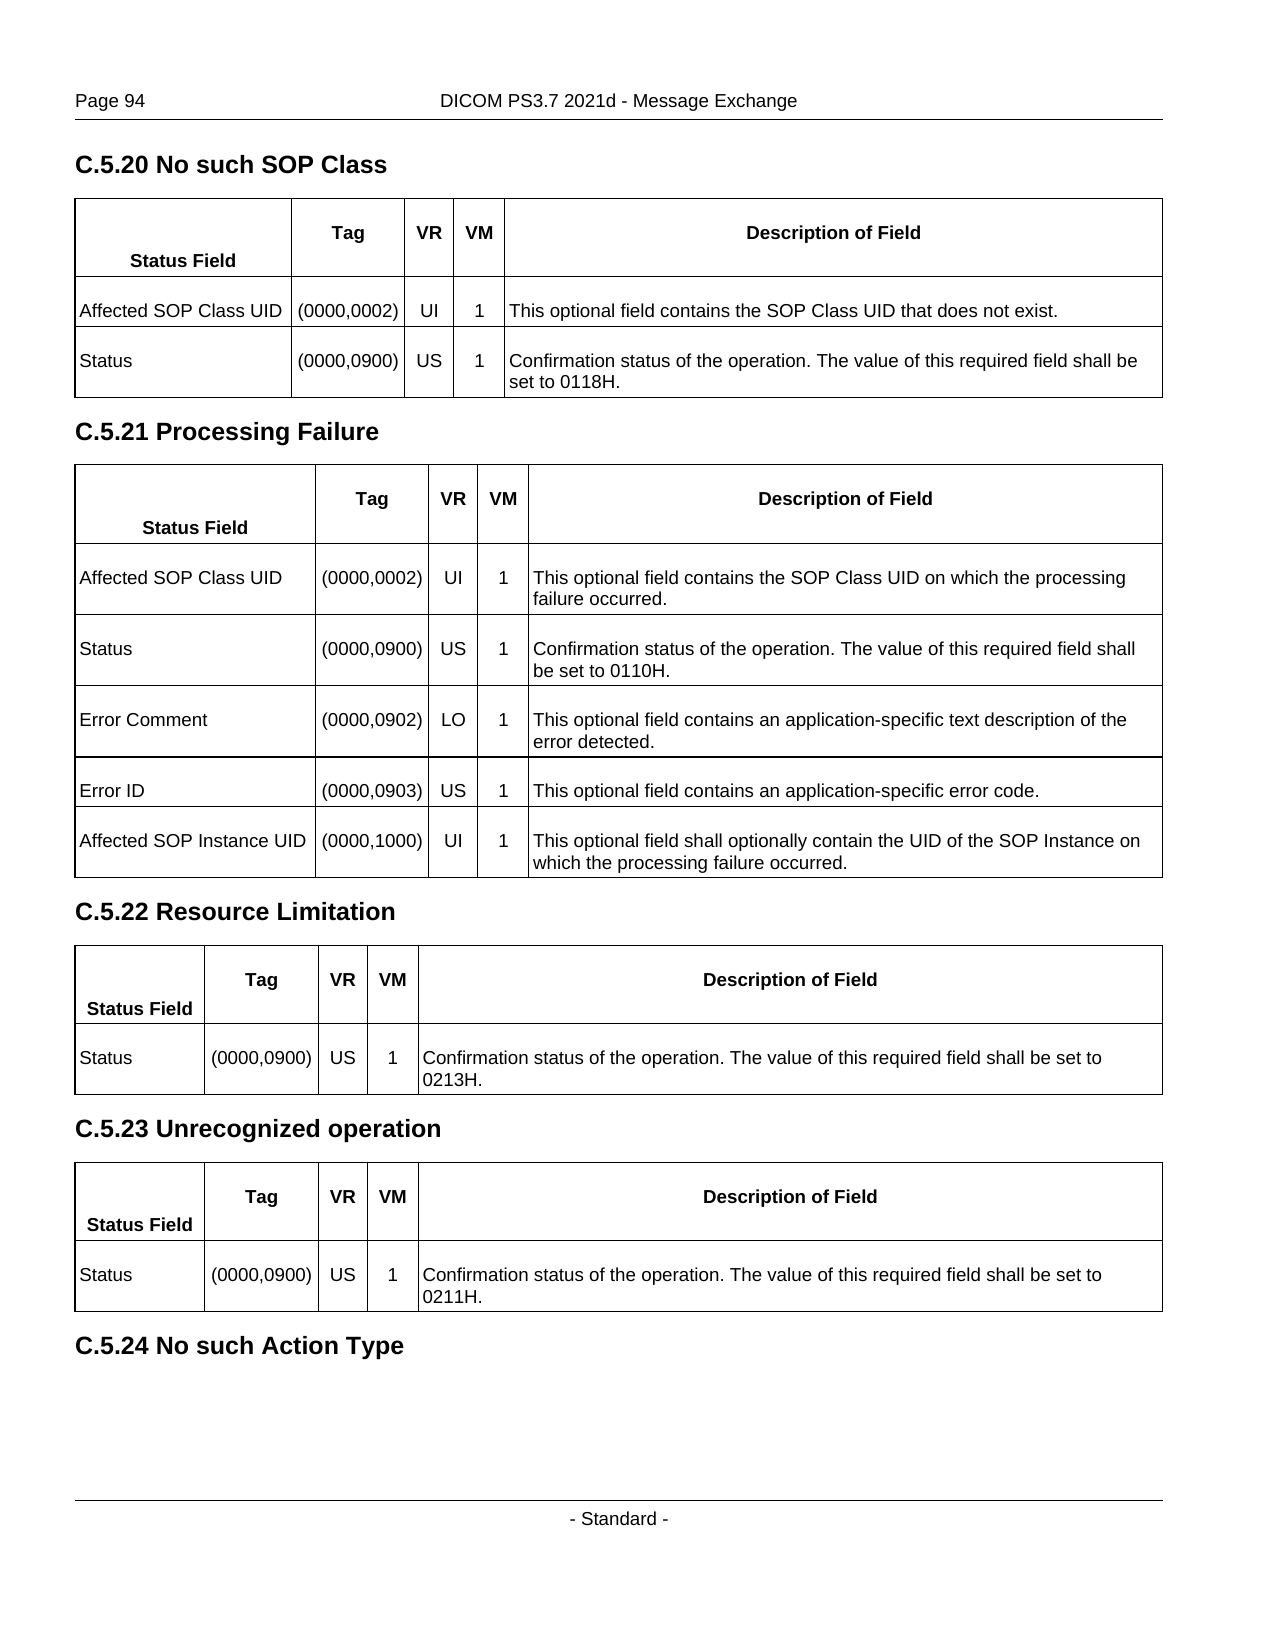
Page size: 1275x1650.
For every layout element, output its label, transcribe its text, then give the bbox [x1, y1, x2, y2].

table_cell (0000,0900) [205, 1241, 318, 1311]
table_header VR [319, 946, 367, 1023]
table_cell Confirmation status of the operation. The value of this required field shall be set to 0118H. [505, 327, 1162, 397]
table_cell 1 [368, 1241, 418, 1311]
text C.5.21 Processing Failure [75, 417, 1162, 445]
table_header VM [478, 465, 528, 543]
table_header Tag [205, 946, 318, 1023]
table_cell (0000,0002) [316, 544, 428, 614]
table_header VR [405, 199, 453, 276]
text C.5.20 No such SOP Class [75, 150, 1162, 179]
text C.5.23 Unrecognized operation [75, 1114, 1162, 1143]
table_cell US [429, 758, 477, 806]
table_cell 1 [478, 758, 528, 806]
table_cell 1 [368, 1024, 418, 1094]
table_cell This optional field contains the SOP Class UID on which the processing failure occurred. [529, 544, 1162, 614]
table_cell 1 [454, 277, 504, 326]
table_cell 1 [454, 327, 504, 397]
text C.5.24 No such Action Type [75, 1331, 1162, 1360]
table_cell US [319, 1241, 367, 1311]
table_cell This optional field contains the SOP Class UID that does not exist. [505, 277, 1162, 326]
table_cell Affected SOP Instance UID [76, 807, 315, 877]
table_cell This optional field contains an application-specific error code. [529, 758, 1162, 806]
table_cell Status [76, 1241, 204, 1311]
table_header VR [319, 1163, 367, 1240]
table_cell US [319, 1024, 367, 1094]
table_cell (0000,0900) [316, 615, 428, 685]
table_cell UI [429, 544, 477, 614]
table_cell (0000,1000) [316, 807, 428, 877]
table_cell 1 [478, 615, 528, 685]
table_cell This optional field contains an application-specific text description of the error detected. [529, 686, 1162, 756]
table_cell (0000,0902) [316, 686, 428, 756]
table_header VM [368, 1163, 418, 1240]
text C.5.22 Resource Limitation [75, 897, 1162, 926]
table_cell (0000,0903) [316, 758, 428, 806]
table_header Tag [292, 199, 404, 276]
table_header Description of Field [505, 199, 1162, 276]
table_header Tag [316, 465, 428, 543]
table_cell (0000,0002) [292, 277, 404, 326]
table_cell US [405, 327, 453, 397]
table_header VM [368, 946, 418, 1023]
table_cell Confirmation status of the operation. The value of this required field shall be set to 0213H. [419, 1024, 1162, 1094]
table_header Description of Field [419, 1163, 1162, 1240]
table_cell (0000,0900) [292, 327, 404, 397]
table_cell Status [76, 327, 291, 397]
table_cell Affected SOP Class UID [76, 544, 315, 614]
table_header Tag [205, 1163, 318, 1240]
table_header Status Field [76, 1163, 204, 1240]
table_cell LO [429, 686, 477, 756]
table_cell (0000,0900) [205, 1024, 318, 1094]
table_header VR [429, 465, 477, 543]
table_header Status Field [76, 946, 204, 1023]
table_header Status Field [76, 465, 315, 543]
table_header Status Field [76, 199, 291, 276]
table_cell Status [76, 615, 315, 685]
table_cell Affected SOP Class UID [76, 277, 291, 326]
table_cell Confirmation status of the operation. The value of this required field shall be set to 0110H. [529, 615, 1162, 685]
table_header VM [454, 199, 504, 276]
table_cell Error ID [76, 758, 315, 806]
table_cell UI [405, 277, 453, 326]
table_cell Status [76, 1024, 204, 1094]
table_cell 1 [478, 544, 528, 614]
table_cell This optional field shall optionally contain the UID of the SOP Instance on which the processing failure occurred. [529, 807, 1162, 877]
table_cell 1 [478, 686, 528, 756]
table_cell 1 [478, 807, 528, 877]
table_cell US [429, 615, 477, 685]
table_header Description of Field [419, 946, 1162, 1023]
table_cell Error Comment [76, 686, 315, 756]
table_header Description of Field [529, 465, 1162, 543]
table_cell UI [429, 807, 477, 877]
table_cell Confirmation status of the operation. The value of this required field shall be set to 0211H. [419, 1241, 1162, 1311]
